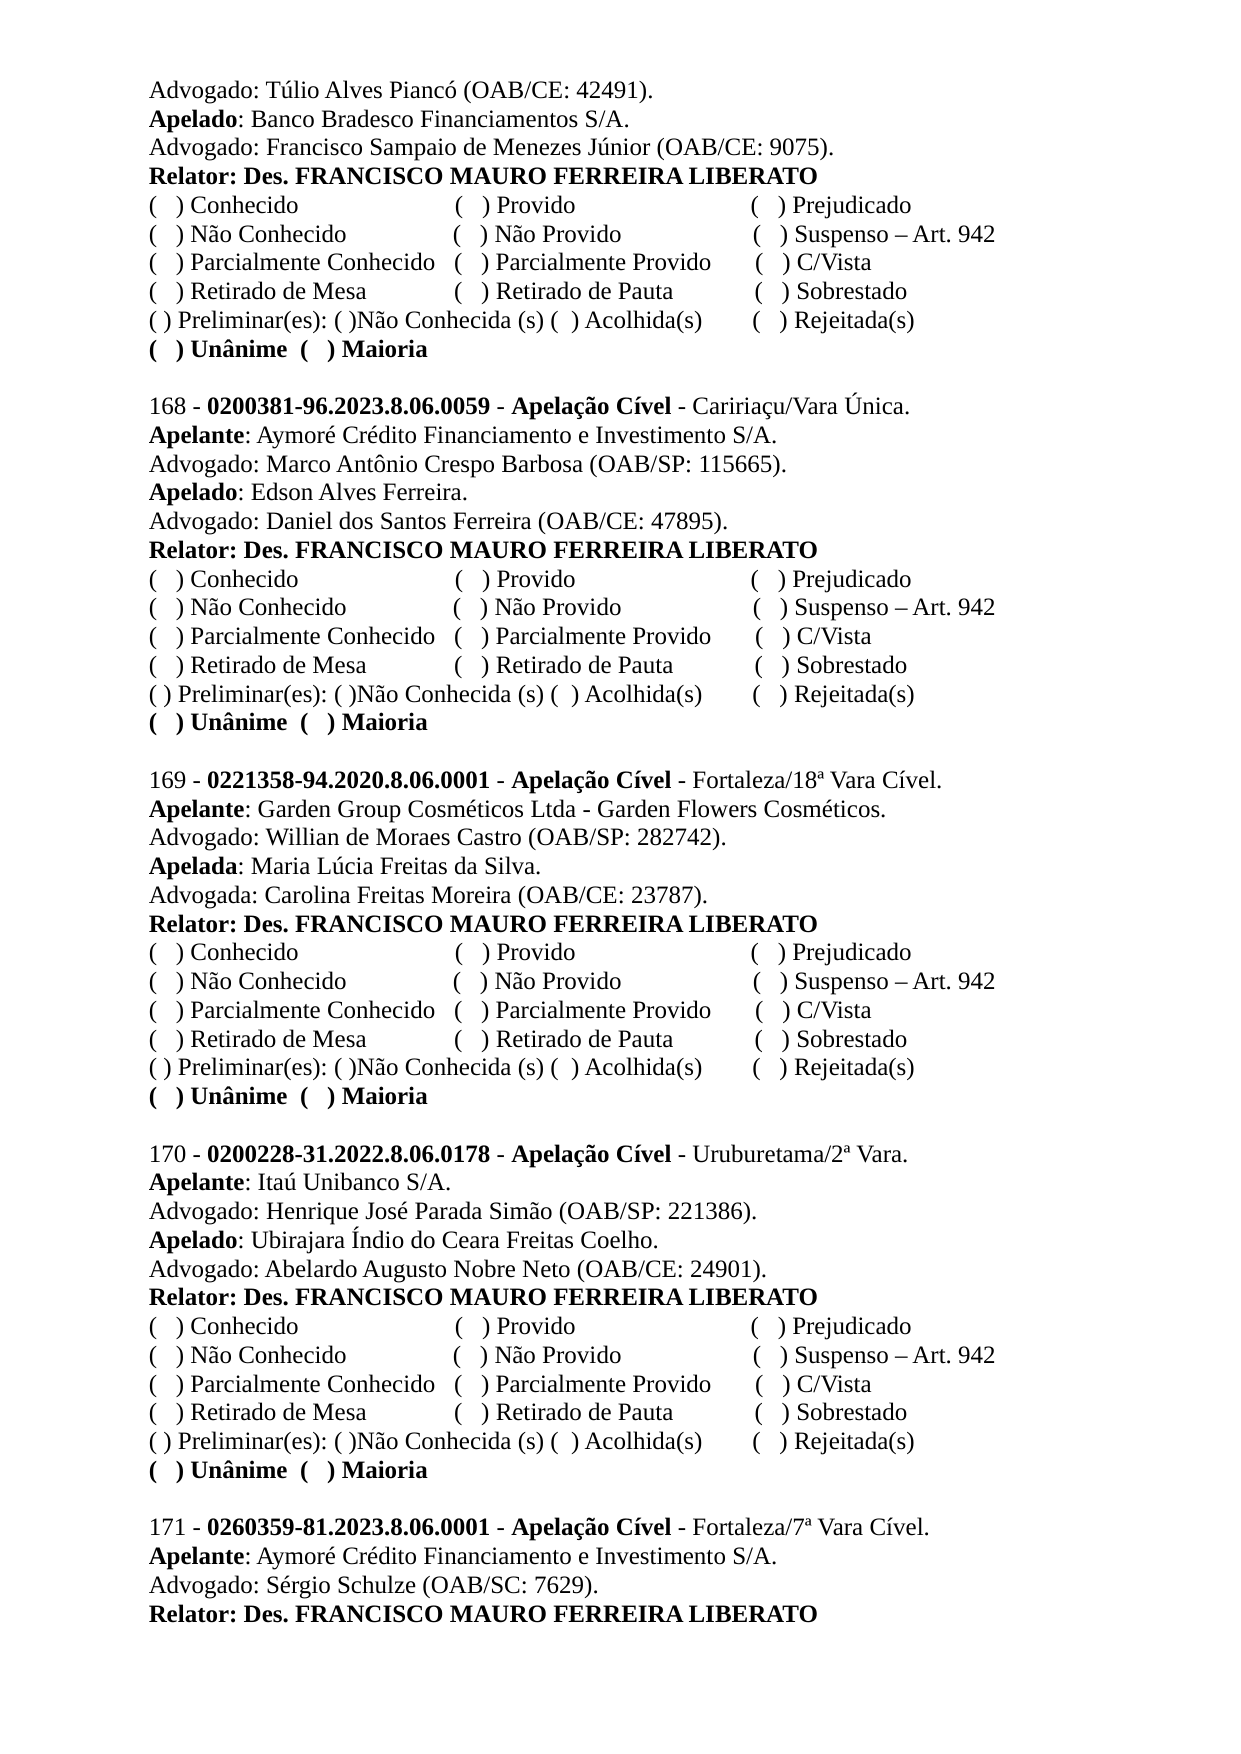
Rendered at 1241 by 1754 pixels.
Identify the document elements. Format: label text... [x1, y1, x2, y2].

text Advogado: Willian de Moraes Castro (OAB/SP: 282742). [148, 822, 1141, 851]
text ( ) Não Conhecido ( ) Não Provido ( ) Suspenso – Art. 942 [148, 219, 1158, 247]
text ( ) Unânime ( ) Maioria [148, 1081, 1158, 1110]
text ( ) Preliminar(es): ( )Não Conhecida (s) ( ) Acolhida(s) ( ) Rejeitada(s) [148, 1426, 1158, 1455]
text ( ) Preliminar(es): ( )Não Conhecida (s) ( ) Acolhida(s) ( ) Rejeitada(s) [148, 1052, 1158, 1081]
text 169 - 0221358-94.2020.8.06.0001 - Apelação Cível - Fortaleza/18ª Vara Cível. [148, 765, 1141, 794]
text ( ) Parcialmente Conhecido ( ) Parcialmente Provido ( ) C/Vista [148, 247, 1158, 276]
text Advogado: Sérgio Schulze (OAB/SC: 7629). [148, 1570, 1141, 1599]
text Apelante: Itaú Unibanco S/A. [148, 1167, 1141, 1196]
text Relator: Des. FRANCISCO MAURO FERREIRA LIBERATO [148, 161, 1141, 190]
text Apelante: Garden Group Cosméticos Ltda - Garden Flowers Cosméticos. [148, 794, 1141, 822]
text 168 - 0200381-96.2023.8.06.0059 - Apelação Cível - Caririaçu/Vara Única. [148, 391, 1141, 420]
text ( ) Conhecido ( ) Provido ( ) Prejudicado [148, 190, 1141, 219]
text ( ) Não Conhecido ( ) Não Provido ( ) Suspenso – Art. 942 [148, 1340, 1158, 1369]
text ( ) Retirado de Mesa ( ) Retirado de Pauta ( ) Sobrestado [148, 1397, 1158, 1426]
text Relator: Des. FRANCISCO MAURO FERREIRA LIBERATO [148, 535, 1141, 564]
text ( ) Unânime ( ) Maioria [148, 1455, 1158, 1484]
text ( ) Parcialmente Conhecido ( ) Parcialmente Provido ( ) C/Vista [148, 995, 1158, 1024]
text Apelado: Edson Alves Ferreira. [148, 477, 1141, 506]
text Apelado: Ubirajara Índio do Ceara Freitas Coelho. [148, 1225, 1141, 1254]
text ( ) Conhecido ( ) Provido ( ) Prejudicado [148, 564, 1141, 592]
text Apelante: Aymoré Crédito Financiamento e Investimento S/A. [148, 1541, 1141, 1570]
text Advogado: Daniel dos Santos Ferreira (OAB/CE: 47895). [148, 506, 1141, 535]
text ( ) Retirado de Mesa ( ) Retirado de Pauta ( ) Sobrestado [148, 650, 1158, 679]
text Relator: Des. FRANCISCO MAURO FERREIRA LIBERATO [148, 1599, 1141, 1627]
text Advogado: Francisco Sampaio de Menezes Júnior (OAB/CE: 9075). [148, 132, 1141, 161]
text Apelada: Maria Lúcia Freitas da Silva. [148, 851, 1141, 880]
text ( ) Preliminar(es): ( )Não Conhecida (s) ( ) Acolhida(s) ( ) Rejeitada(s) [148, 679, 1158, 707]
text ( ) Conhecido ( ) Provido ( ) Prejudicado [148, 937, 1141, 966]
text Advogado: Abelardo Augusto Nobre Neto (OAB/CE: 24901). [148, 1254, 1141, 1282]
text ( ) Retirado de Mesa ( ) Retirado de Pauta ( ) Sobrestado [148, 1024, 1158, 1052]
text Advogado: Marco Antônio Crespo Barbosa (OAB/SP: 115665). [148, 449, 1141, 477]
text ( ) Unânime ( ) Maioria [148, 707, 1158, 736]
text ( ) Retirado de Mesa ( ) Retirado de Pauta ( ) Sobrestado [148, 276, 1158, 305]
text ( ) Não Conhecido ( ) Não Provido ( ) Suspenso – Art. 942 [148, 966, 1158, 995]
text 171 - 0260359-81.2023.8.06.0001 - Apelação Cível - Fortaleza/7ª Vara Cível. [148, 1512, 1141, 1541]
text Advogada: Carolina Freitas Moreira (OAB/CE: 23787). [148, 880, 1141, 909]
text 170 - 0200228-31.2022.8.06.0178 - Apelação Cível - Uruburetama/2ª Vara. [148, 1139, 1141, 1167]
text ( ) Preliminar(es): ( )Não Conhecida (s) ( ) Acolhida(s) ( ) Rejeitada(s) [148, 305, 1158, 334]
text Apelante: Aymoré Crédito Financiamento e Investimento S/A. [148, 420, 1141, 449]
text ( ) Parcialmente Conhecido ( ) Parcialmente Provido ( ) C/Vista [148, 621, 1158, 650]
text Advogado: Henrique José Parada Simão (OAB/SP: 221386). [148, 1196, 1141, 1225]
text Advogado: Túlio Alves Piancó (OAB/CE: 42491). [148, 75, 1141, 104]
text Apelado: Banco Bradesco Financiamentos S/A. [148, 104, 1141, 132]
text ( ) Unânime ( ) Maioria [148, 334, 1158, 362]
text Relator: Des. FRANCISCO MAURO FERREIRA LIBERATO [148, 909, 1141, 937]
text ( ) Parcialmente Conhecido ( ) Parcialmente Provido ( ) C/Vista [148, 1369, 1158, 1397]
text Relator: Des. FRANCISCO MAURO FERREIRA LIBERATO [148, 1282, 1141, 1311]
text ( ) Não Conhecido ( ) Não Provido ( ) Suspenso – Art. 942 [148, 592, 1158, 621]
text ( ) Conhecido ( ) Provido ( ) Prejudicado [148, 1311, 1141, 1340]
